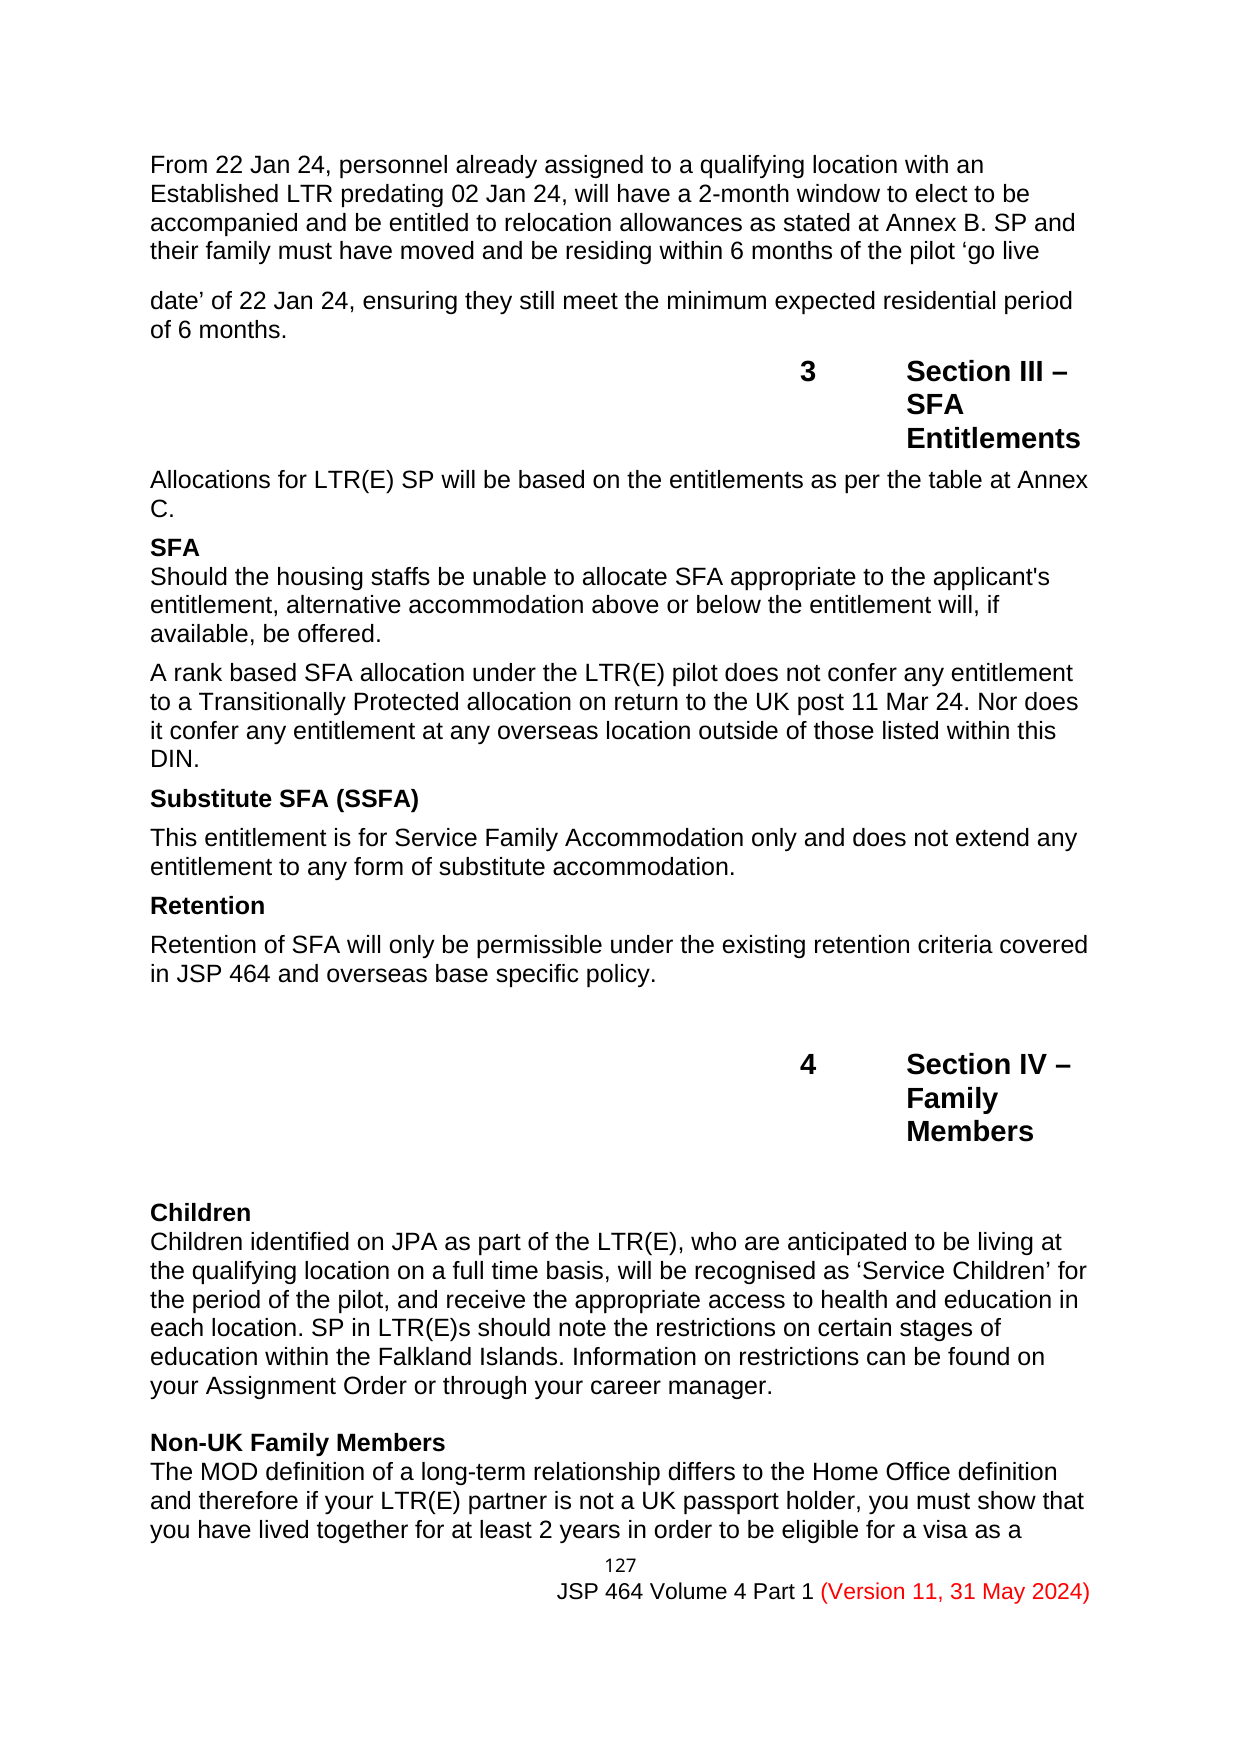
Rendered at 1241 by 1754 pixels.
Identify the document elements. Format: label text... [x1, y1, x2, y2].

text The MOD definition of a long-term relationship differs to the Home Office definition and therefore if your LTR(E) partner is not a UK passport holder, you must show that you have lived together for at least 2 years in order to be eligible for a visa as a [150, 1457, 1090, 1543]
text Should the housing staffs be unable to allocate SFA appropriate to the applicant's entitlement, alternative accommodation above or below the entitlement will, if available, be offered. [150, 561, 1090, 648]
subtitle Section III – SFA Entitlements [800, 354, 1090, 454]
text From 22 Jan 24, personnel already assigned to a qualifying location with an Established LTR predating 02 Jan 24, will have a 2-month window to elect to be accompanied and be entitled to relocation allowances as stated at Annex B. SP and their family must have moved and be residing within 6 months of the pilot ‘go live [150, 150, 1090, 265]
subtitle Retention [150, 891, 1090, 919]
text Retention of SFA will only be permissible under the existing retention criteria covered in JSP 464 and overseas base specific policy. [150, 930, 1090, 987]
text This entitlement is for Service Family Accommodation only and does not extend any entitlement to any form of substitute accommodation. [150, 823, 1090, 880]
text A rank based SFA allocation under the LTR(E) pilot does not confer any entitlement to a Transitionally Protected allocation on return to the UK post 11 Mar 24. Nor does it confer any entitlement at any overseas location outside of those listed within this DIN. [150, 658, 1090, 773]
subtitle Non-UK Family Members [150, 1428, 1090, 1457]
text date’ of 22 Jan 24, ensuring they still meet the minimum expected residential period of 6 months. [150, 286, 1090, 343]
text Children identified on JPA as part of the LTR(E), who are anticipated to be living at the qualifying location on a full time basis, will be recognised as ‘Service Children’ for the period of the pilot, and receive the appropriate access to health and education in each location. SP in LTR(E)s should note the restrictions on certain stages of education within the Falkland Islands. Information on restrictions can be found on your Assignment Order or through your career manager. [150, 1227, 1090, 1400]
subtitle SFA [150, 533, 1090, 561]
text Allocations for LTR(E) SP will be based on the entitlements as per the table at Annex C. [150, 465, 1090, 522]
subtitle Children [150, 1198, 1090, 1227]
subtitle Section IV – Family Members [800, 1047, 1090, 1148]
subtitle Substitute SFA (SSFA) [150, 783, 1090, 812]
